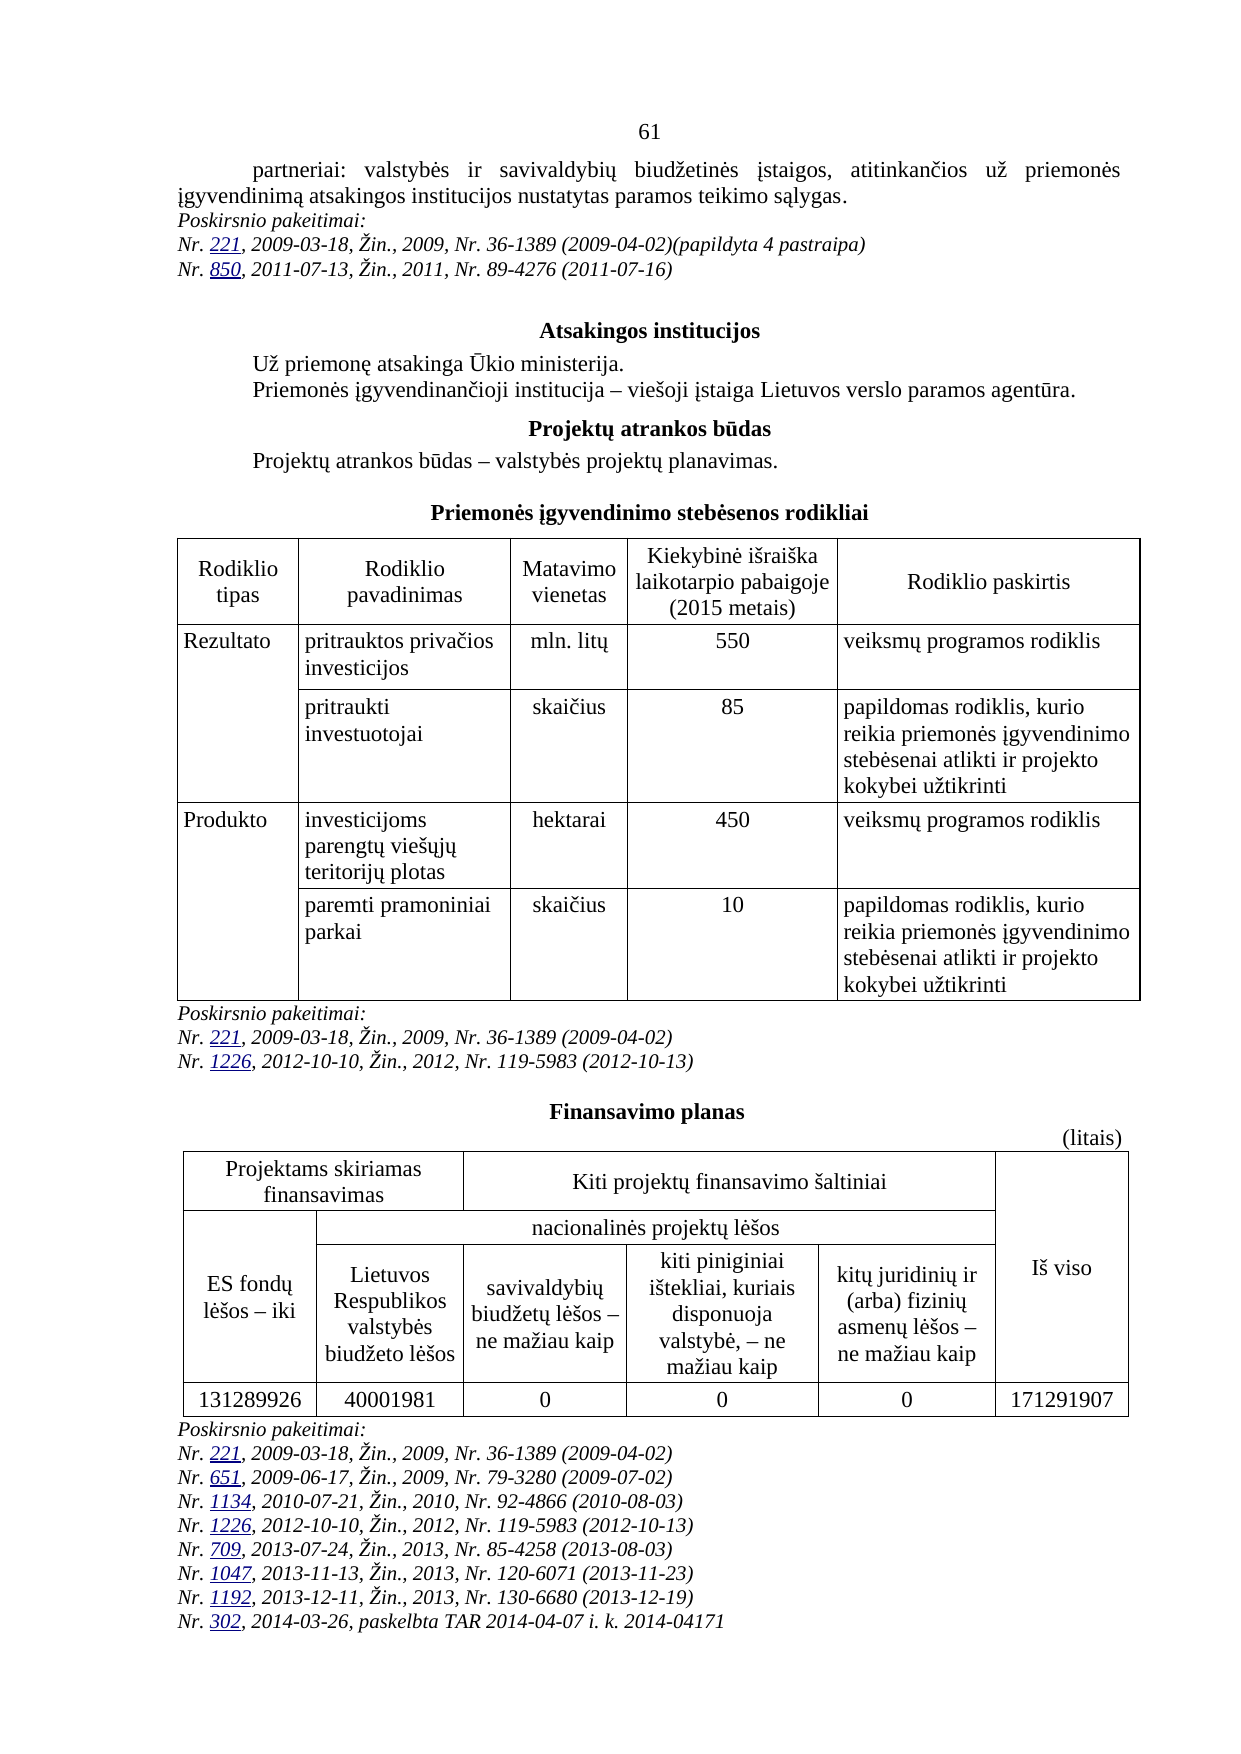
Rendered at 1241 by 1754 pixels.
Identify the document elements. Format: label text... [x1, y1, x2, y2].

table_cell hektarai [511, 803, 627, 888]
table_cell skaičius [511, 889, 627, 1000]
table_cell mln. litų [511, 625, 627, 689]
table_header Matavimo vienetas [511, 539, 627, 624]
text Nr. 221, 2009-03-18, Žin., 2009, Nr. 36-1389 (2009-04-02)(papildyta 4 pastraipa) [177, 232, 1122, 256]
text Nr. 651, 2009-06-17, Žin., 2009, Nr. 79-3280 (2009-07-02) [177, 1465, 1122, 1489]
table_cell pritrauktos privačios investicijos [299, 625, 510, 689]
table_cell kitų juridinių ir (arba) fizinių asmenų lėšos – ne mažiau kaip [819, 1245, 995, 1382]
text Nr. 302, 2014-03-26, paskelbta TAR 2014-04-07 i. k. 2014-04171 [177, 1609, 1122, 1633]
table_cell papildomas rodiklis, kurio reikia priemonės įgyvendi­nimo stebėsenai atlikti ir projekto kokybei užtikrinti [838, 690, 1139, 802]
table_cell nacionalinės projektų lėšos [317, 1211, 995, 1244]
table_cell ES fondų lėšos – iki [184, 1211, 316, 1382]
text Priemonės įgyvendinimo stebėsenos rodikliai [177, 499, 1122, 525]
table_cell 0 [464, 1383, 626, 1416]
table_header Kiekybinė išraiška laikotarpio pabaigoje (2015 metais) [628, 539, 837, 624]
table_cell 0 [627, 1383, 818, 1416]
text Projektų atrankos būdas – valstybės projektų planavimas. [177, 447, 1122, 474]
table_cell kiti piniginiai ištekliai, kuriais disponuoja valstybė, – ne mažiau kaip [627, 1245, 818, 1382]
table_cell 450 [628, 803, 837, 888]
table_cell 171291907 [996, 1383, 1128, 1416]
table_header Rodiklio tipas [178, 539, 298, 624]
table_cell investicijoms parengtų viešųjų teritorijų plotas [299, 803, 510, 888]
table_cell Lietuvos Respublikos valstybės biudžeto lėšos [317, 1245, 463, 1382]
table_header Rodiklio pavadinimas [299, 539, 510, 624]
table_cell Rezultato [178, 625, 298, 802]
text Už priemonę atsakinga Ūkio ministerija. [177, 350, 1122, 376]
text Nr. 1134, 2010-07-21, Žin., 2010, Nr. 92-4866 (2010-08-03) [177, 1489, 1122, 1513]
text Poskirsnio pakeitimai: [177, 1001, 1122, 1025]
text Atsakingos institucijos [177, 317, 1122, 343]
table_cell paremti pramoniniai parkai [299, 889, 510, 1000]
text Nr. 850, 2011-07-13, Žin., 2011, Nr. 89-4276 (2011-07-16) [177, 256, 1122, 281]
table_cell 10 [628, 889, 837, 1000]
text Nr. 709, 2013-07-24, Žin., 2013, Nr. 85-4258 (2013-08-03) [177, 1537, 1122, 1561]
text Nr. 1192, 2013-12-11, Žin., 2013, Nr. 130-6680 (2013-12-19) [177, 1585, 1122, 1609]
table_cell Produkto [178, 803, 298, 1000]
table_header Projektams skiriamas finansavimas [184, 1152, 463, 1210]
text Priemonės įgyvendinančioji institucija – viešoji įstaiga Lietuvos verslo paramos agentūra. [177, 376, 1122, 402]
text Nr. 1047, 2013-11-13, Žin., 2013, Nr. 120-6071 (2013-11-23) [177, 1561, 1122, 1585]
table_cell 131289926 [184, 1383, 316, 1416]
table_cell veiksmų programos rodiklis [838, 803, 1139, 888]
table_header Rodiklio paskirtis [838, 539, 1139, 624]
table_header Iš viso [996, 1152, 1128, 1382]
text Finansavimo planas [177, 1098, 1122, 1124]
table_cell 40001981 [317, 1383, 463, 1416]
text Nr. 1226, 2012-10-10, Žin., 2012, Nr. 119-5983 (2012-10-13) [177, 1513, 1122, 1537]
table_cell papildomas rodiklis, kurio reikia priemonės įgyvendi­nimo stebėsenai atlikti ir projekto kokybei užtikrinti [838, 889, 1139, 1000]
table_cell 85 [628, 690, 837, 802]
text Projektų atrankos būdas [177, 415, 1122, 441]
text Nr. 221, 2009-03-18, Žin., 2009, Nr. 36-1389 (2009-04-02) [177, 1441, 1122, 1465]
table_cell skaičius [511, 690, 627, 802]
text Poskirsnio pakeitimai: [177, 208, 1122, 232]
table_cell veiksmų programos rodiklis [838, 625, 1139, 689]
text Nr. 221, 2009-03-18, Žin., 2009, Nr. 36-1389 (2009-04-02) [177, 1025, 1122, 1049]
table_cell savivaldybių biudžetų lėšos – ne mažiau kaip [464, 1245, 626, 1382]
text partneriai: valstybės ir savivaldybių biudžetinės įstaigos, atitinkančios už priemonės įgyvendinimą atsakingos institucijos nustatytas paramos teikimo sąlygas. [177, 156, 1122, 208]
table_cell 0 [819, 1383, 995, 1416]
table_header Kiti projektų finansavimo šaltiniai [464, 1152, 995, 1210]
table_cell 550 [628, 625, 837, 689]
text (litais) [177, 1124, 1122, 1151]
text Poskirsnio pakeitimai: [177, 1417, 1122, 1441]
text Nr. 1226, 2012-10-10, Žin., 2012, Nr. 119-5983 (2012-10-13) [177, 1049, 1122, 1073]
table_cell pritraukti investuotojai [299, 690, 510, 802]
